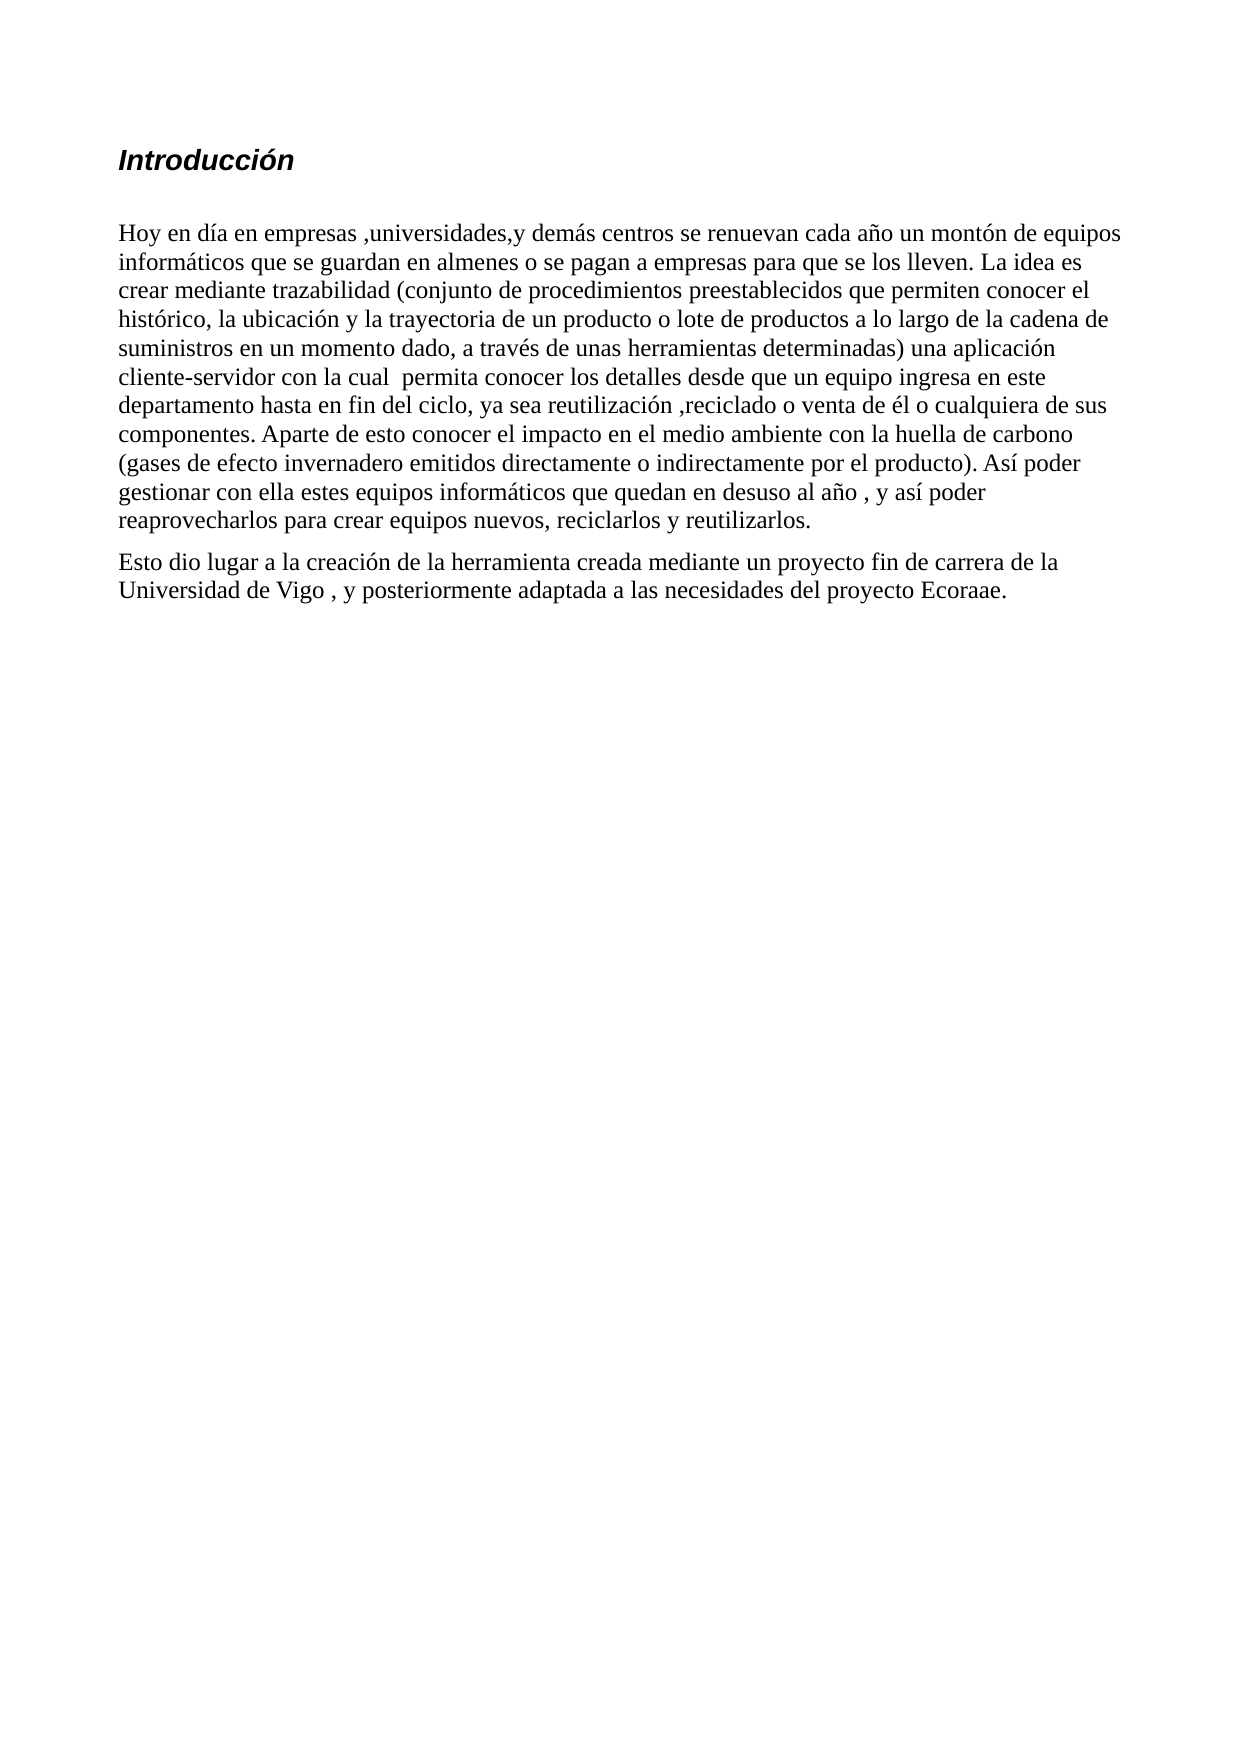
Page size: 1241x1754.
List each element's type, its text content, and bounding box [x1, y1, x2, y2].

text Esto dio lugar a la creación de la herramienta creada mediante un proyecto fin de carrera de la Universidad de Vigo , y posteriormente adaptada a las necesidades del proyecto Ecoraae. [118, 547, 1122, 604]
text Hoy en día en empresas ,universidades,y demás centros se renuevan cada año un montón de equipos informáticos que se guardan en almenes o se pagan a empresas para que se los lleven. La idea es crear mediante trazabilidad (conjunto de procedimientos preestablecidos que permiten conocer el histórico, la ubicación y la trayectoria de un producto o lote de productos a lo largo de la cadena de suministros en un momento dado, a través de unas herramientas determinadas) una aplicación cliente-servidor con la cual permita conocer los detalles desde que un equipo ingresa en este departamento hasta en fin del ciclo, ya sea reutilización ,reciclado o venta de él o cualquiera de sus componentes. Aparte de esto conocer el impacto en el medio ambiente con la huella de carbono (gases de efecto invernadero emitidos directamente o indirectamente por el producto). Así poder gestionar con ella estes equipos informáticos que quedan en desuso al año , y así poder reaprovecharlos para crear equipos nuevos, reciclarlos y reutilizarlos. [118, 218, 1122, 534]
subtitle Introducción [118, 143, 1122, 177]
